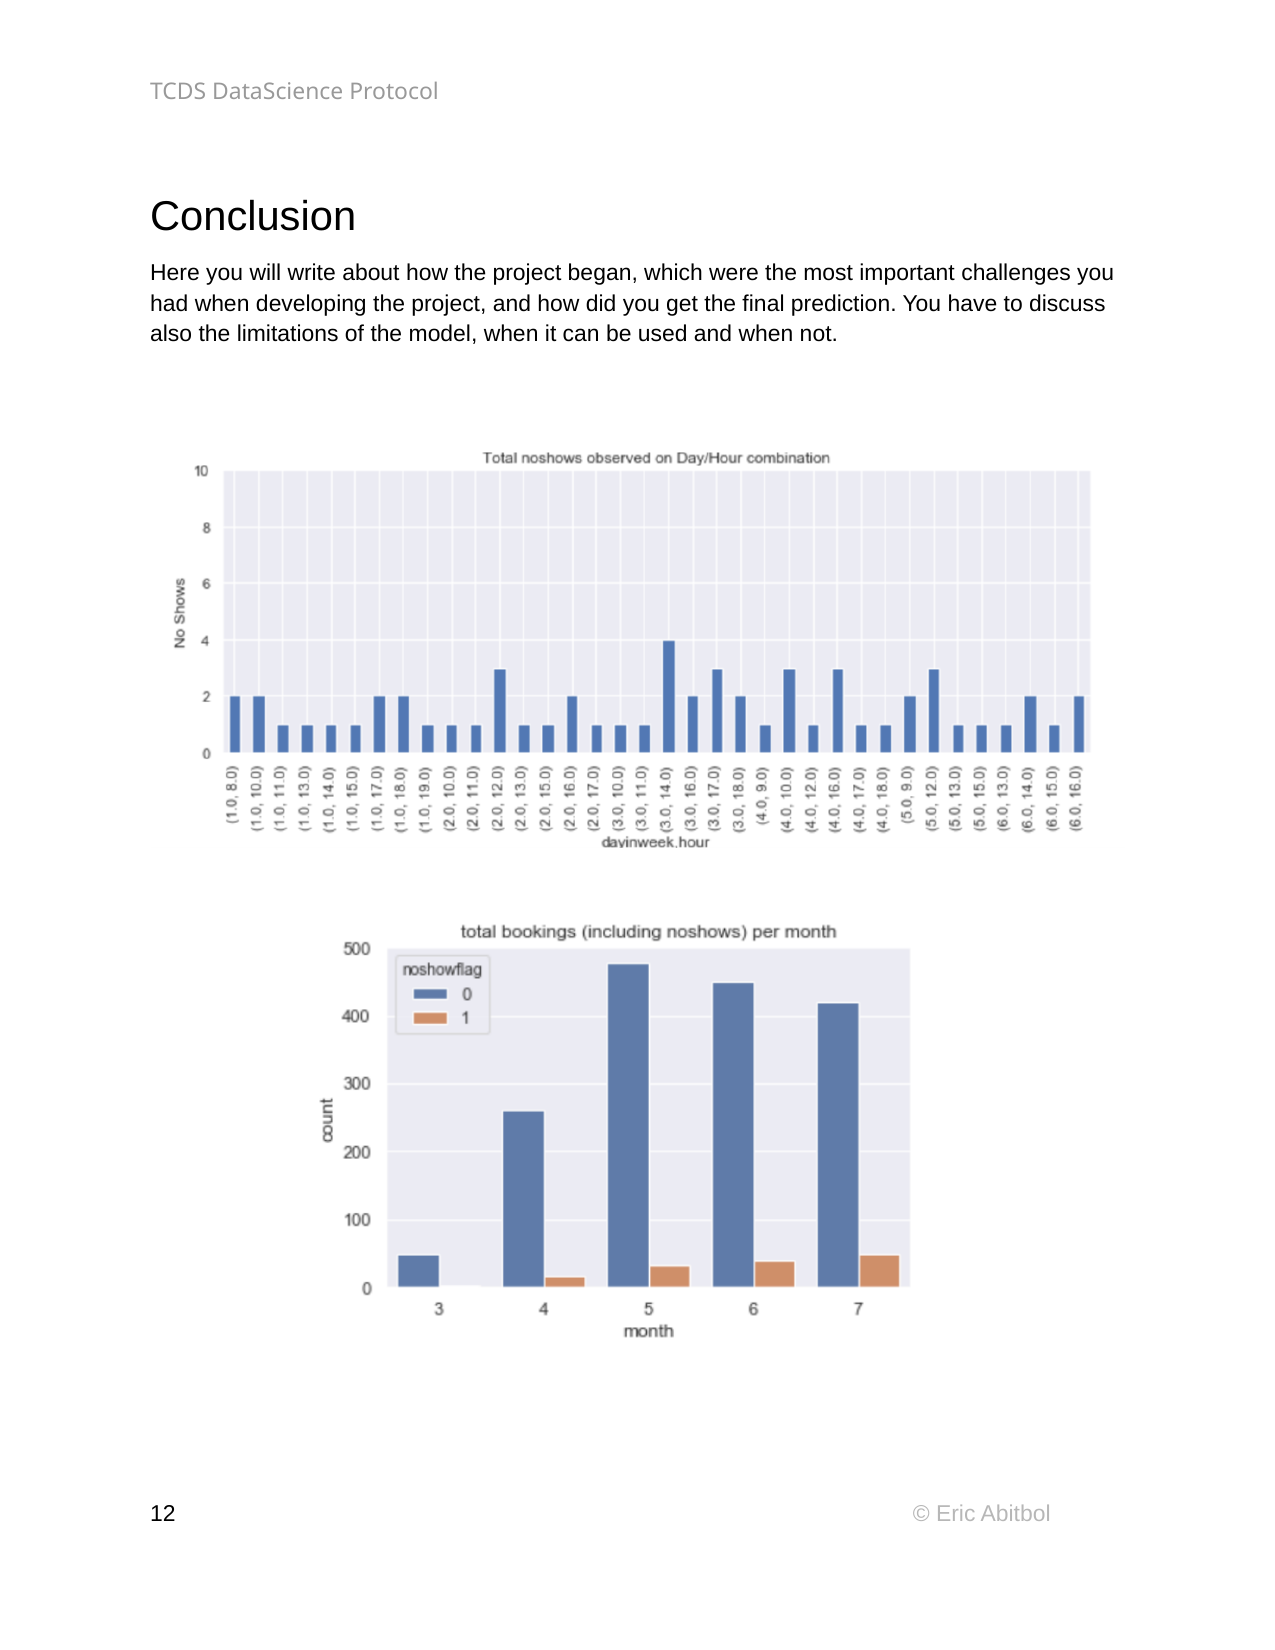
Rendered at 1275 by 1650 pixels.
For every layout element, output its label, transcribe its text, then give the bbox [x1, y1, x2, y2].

subtitle Conclusion [150, 192, 1125, 239]
picture [150, 440, 1125, 848]
text Here you will write about how the project began, which were the most important challenges you had when developing the project, and how did you get the final prediction. You have to discuss also the limitations of the model, when it can be used and when not. [150, 259, 1125, 346]
picture [284, 912, 991, 1349]
